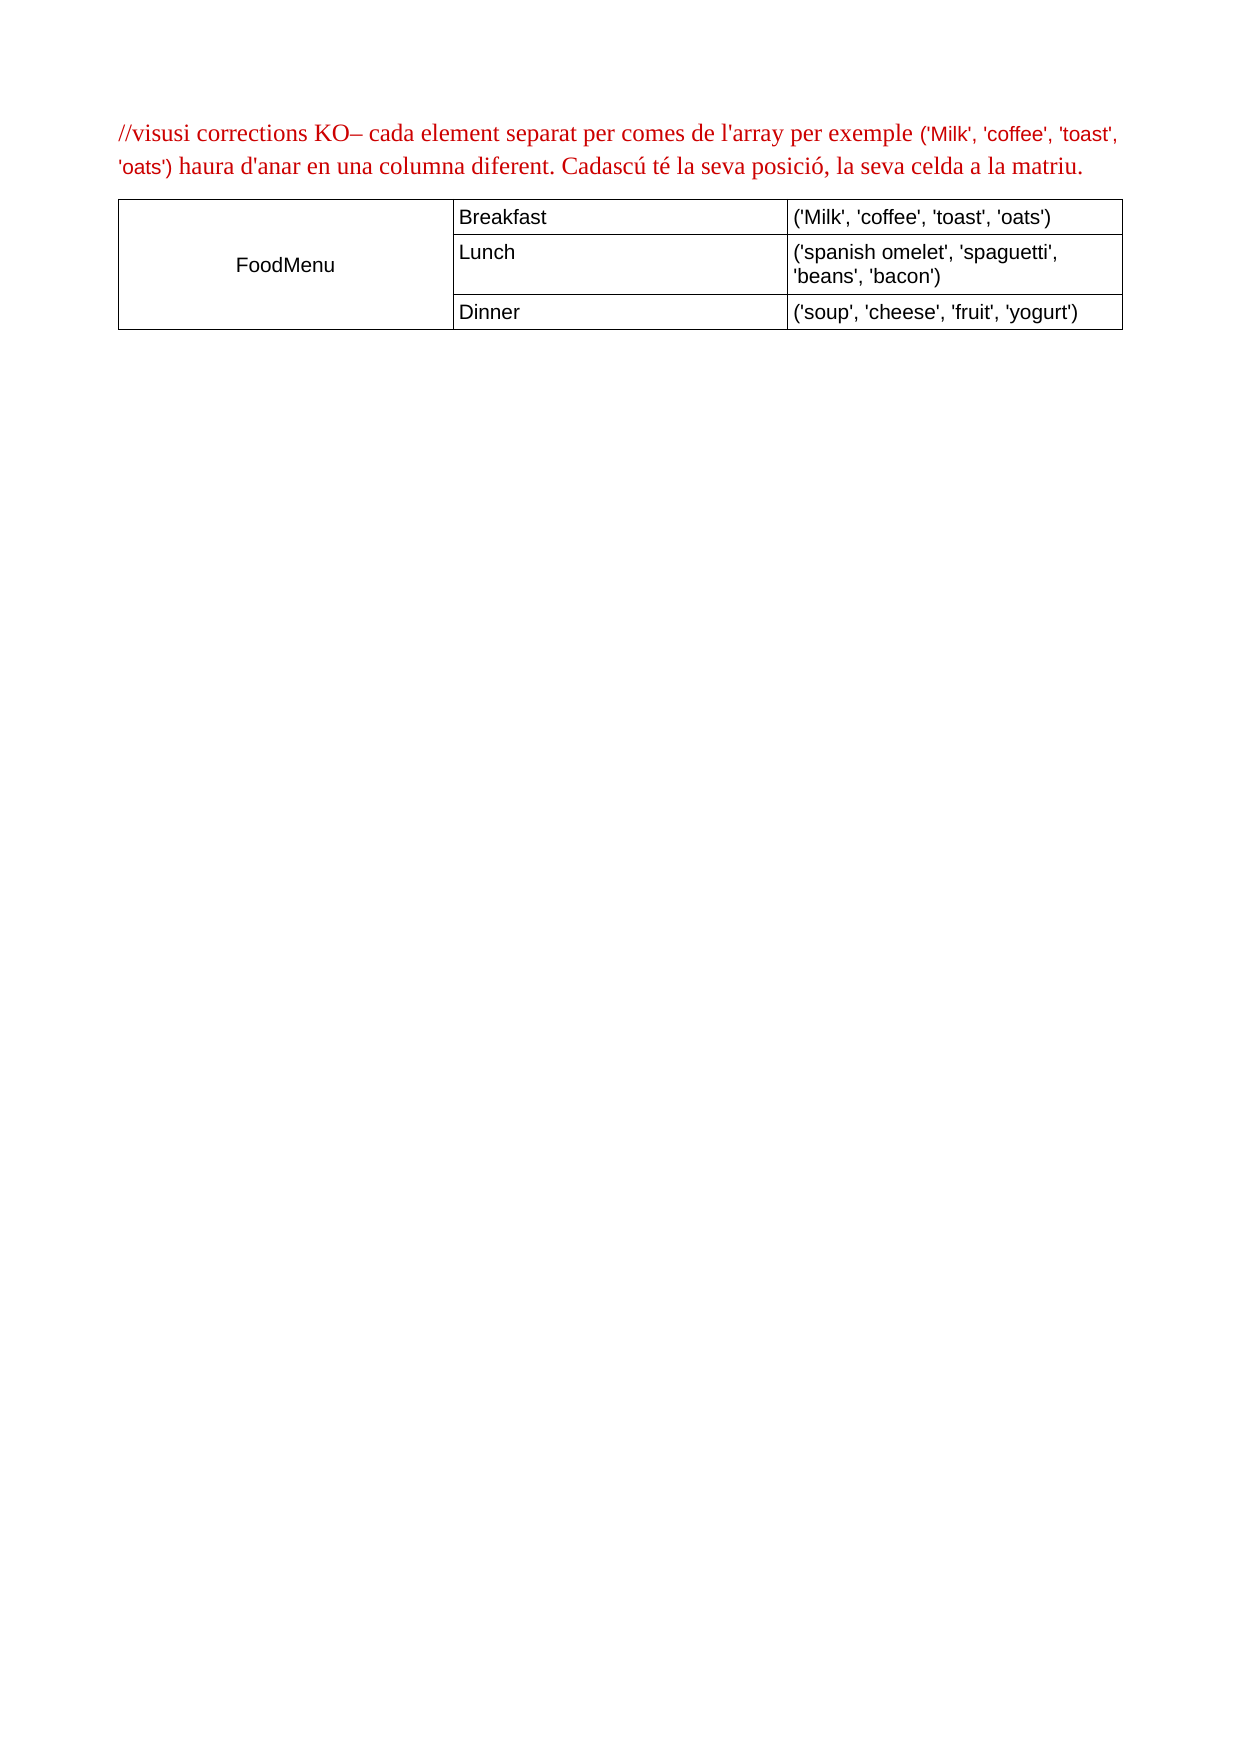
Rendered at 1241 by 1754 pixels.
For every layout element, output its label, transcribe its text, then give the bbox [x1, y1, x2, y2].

table_cell ('soup', 'cheese', 'fruit', 'yogurt') [788, 295, 1122, 329]
table_cell Lunch [454, 235, 787, 294]
table_header FoodMenu [119, 200, 453, 329]
text //visusi corrections KO– cada element separat per comes de l'array per exemple ('Milk', 'coffee', 'toast', 'oats') haura d'anar en una columna diferent. Cadascú té la seva posició, la seva celda a la matriu. [118, 118, 1122, 180]
table_header Breakfast [454, 200, 787, 234]
table_header ('Milk', 'coffee', 'toast', 'oats') [788, 200, 1122, 234]
table_cell ('spanish omelet', 'spaguetti', 'beans', 'bacon') [788, 235, 1122, 294]
table_cell Dinner [454, 295, 787, 329]
